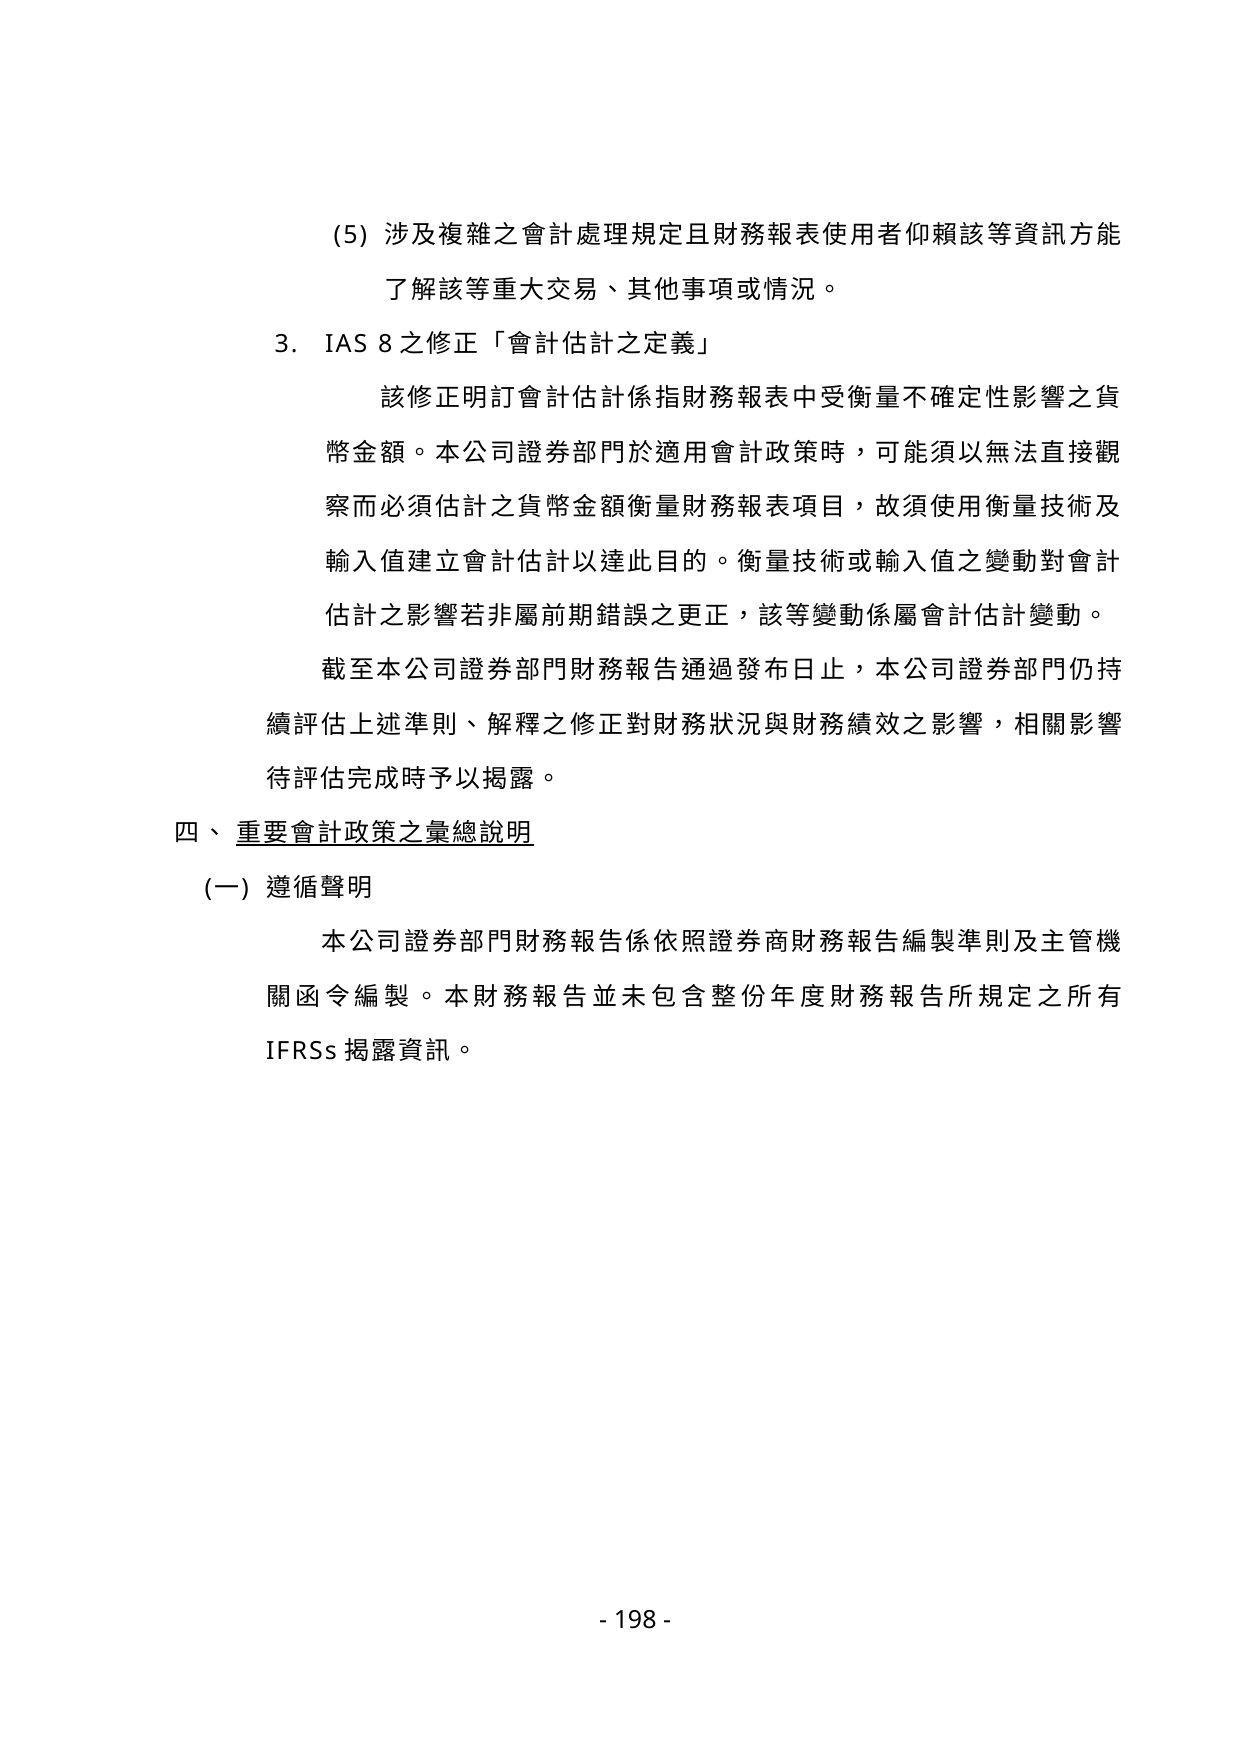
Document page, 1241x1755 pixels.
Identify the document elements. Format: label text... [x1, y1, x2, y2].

text 本公司證券部門財務報告係依照證券商財務報告編製準則及主管機關函令編製。本財務報告並未包含整份年度財務報告所規定之所有IFRSs揭露資訊。 [266, 922, 1122, 1067]
text (一) 遵循聲明 [177, 867, 1122, 903]
text 截至本公司證券部門財務報告通過發布日止，本公司證券部門仍持續評估上述準則、解釋之修正對財務狀況與財務績效之影響，相關影響待評估完成時予以揭露。 [266, 650, 1122, 795]
text (5) 涉及複雜之會計處理規定且財務報表使用者仰賴該等資訊方能了解該等重大交易、其他事項或情況。 [325, 215, 1122, 305]
text 四、 重要會計政策之彙總說明 [148, 813, 1122, 849]
text 3. IAS 8之修正「會計估計之定義」 [266, 323, 1122, 360]
text 該修正明訂會計估計係指財務報表中受衡量不確定性影響之貨幣金額。本公司證券部門於適用會計政策時，可能須以無法直接觀察而必須估計之貨幣金額衡量財務報表項目，故須使用衡量技術及輸入值建立會計估計以達此目的。衡量技術或輸入值之變動對會計估計之影響若非屬前期錯誤之更正，該等變動係屬會計估計變動。 [325, 378, 1122, 632]
